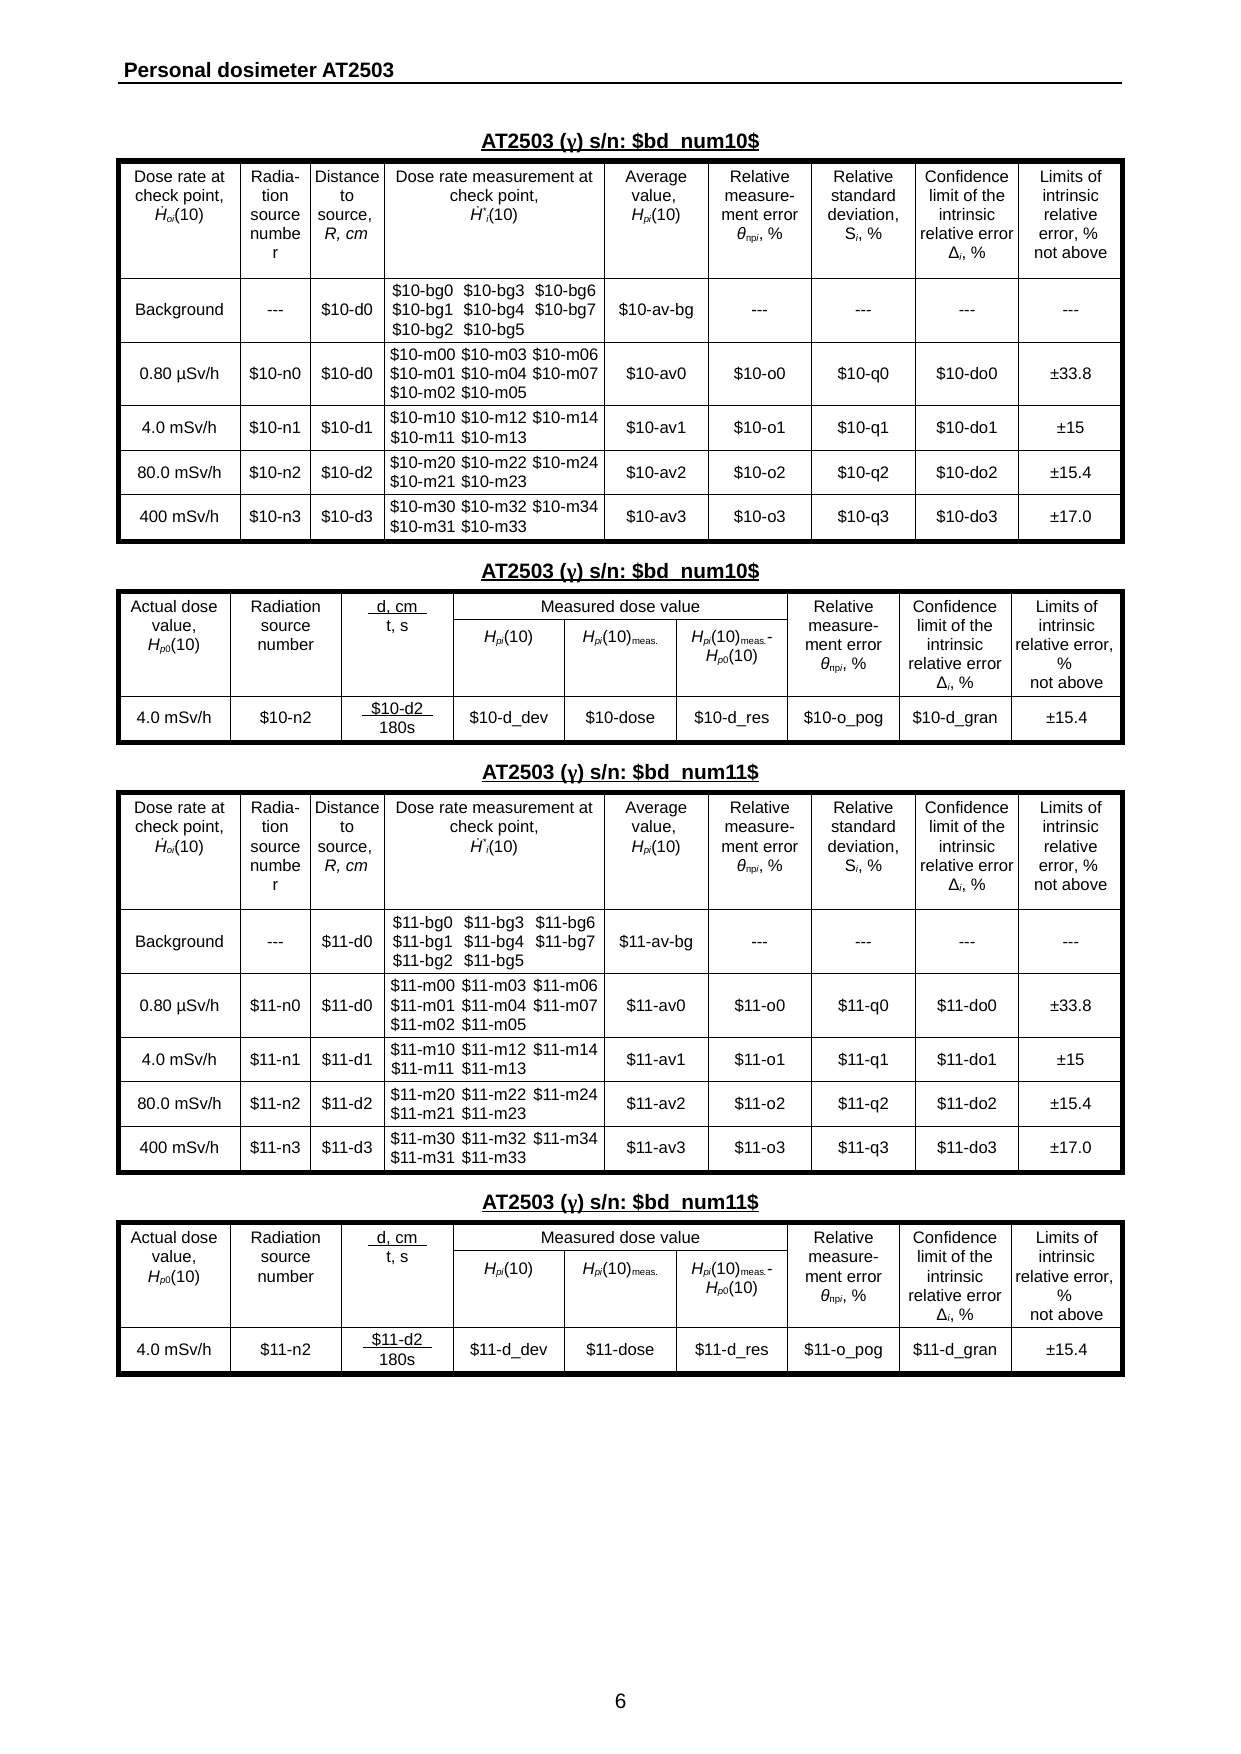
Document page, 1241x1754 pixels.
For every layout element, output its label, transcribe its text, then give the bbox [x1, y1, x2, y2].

table_cell 4.0 mSv/h [121, 406, 240, 450]
table_header AT2503 (γ) s/n: $bd_num11$ [118, 745, 1122, 790]
table_cell --- [709, 279, 811, 342]
table_cell $10-do2 [916, 451, 1018, 494]
table_cell $10-q3 [812, 495, 915, 539]
table_cell $10-av3 [605, 495, 708, 539]
table_cell $10-d2 [311, 451, 384, 494]
table_cell $11-q2 [812, 1082, 915, 1126]
table_cell $10-m30 $10-m31 $10-m32 $10-m33 $10-m34 [385, 495, 604, 539]
table_cell ±15 [1019, 406, 1120, 450]
table_cell $11-av2 [605, 1082, 708, 1126]
table_cell 400 mSv/h [121, 1127, 240, 1170]
table_cell $11-o3 [709, 1127, 811, 1170]
table_cell $11-d_gran [900, 1328, 1011, 1371]
table_cell $11-q3 [812, 1127, 915, 1170]
table_cell $11-n2 [231, 1328, 341, 1371]
table_cell Relative standard deviation, Si, % [812, 795, 915, 909]
table_cell $11-d2 180s [342, 1328, 453, 1371]
table_cell $11-o2 [709, 1082, 811, 1126]
table_cell Relative measure-ment error θпрi, % [709, 164, 811, 278]
table_cell $11-o0 [709, 974, 811, 1037]
table_cell ±33.8 [1019, 974, 1120, 1037]
table_cell $11-d3 [311, 1127, 384, 1170]
table_cell Relative measure-ment error θпрi, % [709, 795, 811, 909]
table_cell 400 mSv/h [121, 495, 240, 539]
table_cell Dose rate at check point, Ḣoi(10) [121, 795, 240, 909]
table_cell $11-d_dev [454, 1328, 564, 1371]
table_cell $10-d0 [311, 343, 384, 405]
table_cell Background [121, 279, 240, 342]
table_cell 4.0 mSv/h [121, 1328, 230, 1371]
table_cell $10-o3 [709, 495, 811, 539]
table_cell $10-o0 [709, 343, 811, 405]
table_cell $11-do1 [916, 1038, 1018, 1081]
table_cell $11-d0 [311, 974, 384, 1037]
table_cell $11-n0 [241, 974, 310, 1037]
table_cell $11-m20 $11-m21 $11-m22 $11-m23 $11-m24 [385, 1082, 604, 1126]
table_cell $11-n3 [241, 1127, 310, 1170]
table_cell 4.0 mSv/h [121, 1038, 240, 1081]
table_cell --- [709, 910, 811, 973]
table_cell $10-d3 [311, 495, 384, 539]
table_cell $10-o1 [709, 406, 811, 450]
table_cell d, cm t, s [342, 1225, 453, 1327]
table_cell Confidence limit of the intrinsic relative error Δi, % [916, 164, 1018, 278]
table_cell $10-o_pog [788, 697, 899, 740]
table_cell Hpi(10) [454, 620, 564, 696]
table_cell $11-do0 [916, 974, 1018, 1037]
table_cell --- [916, 910, 1018, 973]
table_cell $11-o_pog [788, 1328, 899, 1371]
table_cell $10-q1 [812, 406, 915, 450]
table_cell --- [916, 279, 1018, 342]
table_cell $11-n1 [241, 1038, 310, 1081]
table_cell $11-d1 [311, 1038, 384, 1081]
table_cell Radia-tion source number [241, 164, 310, 278]
table_cell Dose rate measurement at check point, Ḣ*i(10) [385, 164, 604, 278]
table_cell $10-n2 [231, 697, 341, 740]
table_cell $10-do3 [916, 495, 1018, 539]
table_cell Dose rate measurement at check point, Ḣ*i(10) [385, 795, 604, 909]
table_cell $10-av-bg [605, 279, 708, 342]
table_cell $10-d2 180s [342, 697, 453, 740]
table_cell $10-n0 [241, 343, 310, 405]
table_cell --- [241, 910, 310, 973]
table_cell $10-n2 [241, 451, 310, 494]
table_header AT2503 (γ) s/n: $bd_num11$ [118, 1175, 1122, 1220]
table_cell --- [812, 279, 915, 342]
table_cell $10-do0 [916, 343, 1018, 405]
table_cell $10-bg0 $10-bg1 $10-bg2 $10-bg3 $10-bg4 $10-bg5 $10-bg6 $10-bg7 [385, 279, 604, 342]
table_cell d, cm t, s [342, 594, 453, 696]
table_cell 4.0 mSv/h [121, 697, 230, 740]
table_cell 0.80 µSv/h [121, 343, 240, 405]
table_cell Limits of intrinsic relative error, % not above [1019, 795, 1120, 909]
table_cell $10-m10 $10-m11 $10-m12 $10-m13 $10-m14 [385, 406, 604, 450]
table_header AT2503 (γ) s/n: $bd_num10$ [118, 544, 1122, 588]
table_cell $11-n2 [241, 1082, 310, 1126]
table_cell $11-m00 $11-m01 $11-m02 $11-m03 $11-m04 $11-m05 $11-m06 $11-m07 [385, 974, 604, 1037]
table_cell $10-av2 [605, 451, 708, 494]
table_cell 0.80 µSv/h [121, 974, 240, 1037]
table_cell ±15.4 [1019, 1082, 1120, 1126]
table_cell Hpi(10) [454, 1251, 564, 1327]
table_cell $10-dose [565, 697, 676, 740]
table_cell $11-m30 $11-m31 $11-m32 $11-m33 $11-m34 [385, 1127, 604, 1170]
table_cell Distance to source, R, сm [311, 795, 384, 909]
table_cell $11-q0 [812, 974, 915, 1037]
table_cell Background [121, 910, 240, 973]
table_cell --- [241, 279, 310, 342]
table_cell ±17.0 [1019, 1127, 1120, 1170]
table_cell Confidence limit of the intrinsic relative error Δi, % [900, 1225, 1011, 1327]
table_cell Actual dose value, Hp0(10) [121, 1225, 230, 1327]
table_cell Radia-tion source number [241, 795, 310, 909]
table_cell Average value, Hpi(10) [605, 164, 708, 278]
table_cell ±15.4 [1012, 697, 1120, 740]
table_header AT2503 (γ) s/n: $bd_num10$ [118, 114, 1122, 158]
table_cell Actual dose value, Hp0(10) [121, 594, 230, 696]
table_cell $11-bg0 $11-bg1 $11-bg2 $11-bg3 $11-bg4 $11-bg5 $11-bg6 $11-bg7 [385, 910, 604, 973]
table_cell $11-av3 [605, 1127, 708, 1170]
table_cell Hpi(10)meas.-Hp0(10) [677, 620, 787, 696]
table_cell $10-n1 [241, 406, 310, 450]
table_cell --- [812, 910, 915, 973]
table_cell Distance to source, R, сm [311, 164, 384, 278]
table_cell Hpi(10)meas. [565, 1251, 676, 1327]
table_cell $10-q0 [812, 343, 915, 405]
table_cell $10-d1 [311, 406, 384, 450]
table_cell ±15.4 [1019, 451, 1120, 494]
table_cell Confidence limit of the intrinsic relative error Δi, % [916, 795, 1018, 909]
table_cell $11-m10 $11-m11 $11-m12 $11-m13 $11-m14 [385, 1038, 604, 1081]
table_cell ±33.8 [1019, 343, 1120, 405]
table_cell Relative measure-ment error θпрi, % [788, 594, 899, 696]
table_cell Relative standard deviation, Si, % [812, 164, 915, 278]
table_cell $10-m00 $10-m01 $10-m02 $10-m03 $10-m04 $10-m05 $10-m06 $10-m07 [385, 343, 604, 405]
table_cell ±15 [1019, 1038, 1120, 1081]
table_cell $10-d_res [677, 697, 787, 740]
table_cell Relative measure-ment error θпрi, % [788, 1225, 899, 1327]
table_cell 80.0 mSv/h [121, 451, 240, 494]
table_cell $11-q1 [812, 1038, 915, 1081]
table_cell $10-d_dev [454, 697, 564, 740]
table_cell $11-d0 [311, 910, 384, 973]
table_cell $11-dose [565, 1328, 676, 1371]
table_cell ±15.4 [1012, 1328, 1120, 1371]
table_cell Hpi(10)meas. [565, 620, 676, 696]
table_cell $11-av1 [605, 1038, 708, 1081]
table_cell $10-o2 [709, 451, 811, 494]
table_cell $10-av0 [605, 343, 708, 405]
table_cell $11-do2 [916, 1082, 1018, 1126]
table_cell Hpi(10)meas.-Hp0(10) [677, 1251, 787, 1327]
table_cell $10-q2 [812, 451, 915, 494]
table_cell $10-n3 [241, 495, 310, 539]
table_cell Limits of intrinsic relative error, % not above [1012, 594, 1120, 696]
table_cell $11-av-bg [605, 910, 708, 973]
table_cell Limits of intrinsic relative error, % not above [1019, 164, 1120, 278]
table_cell Measured dose value [454, 1225, 787, 1250]
table_cell $10-m20 $10-m21 $10-m22 $10-m23 $10-m24 [385, 451, 604, 494]
table_cell --- [1019, 279, 1120, 342]
table_cell Measured dose value [454, 594, 787, 619]
table_cell $10-av1 [605, 406, 708, 450]
table_cell Confidence limit of the intrinsic relative error Δi, % [900, 594, 1011, 696]
table_cell $10-d_gran [900, 697, 1011, 740]
table_cell $11-o1 [709, 1038, 811, 1081]
table_cell $11-d_res [677, 1328, 787, 1371]
table_cell $11-d2 [311, 1082, 384, 1126]
table_cell Radiation source number [231, 594, 341, 696]
table_cell Average value, Hpi(10) [605, 795, 708, 909]
table_cell Dose rate at check point, Ḣoi(10) [121, 164, 240, 278]
table_cell Limits of intrinsic relative error, % not above [1012, 1225, 1120, 1327]
table_cell $10-do1 [916, 406, 1018, 450]
table_cell $11-do3 [916, 1127, 1018, 1170]
table_cell ±17.0 [1019, 495, 1120, 539]
table_cell $11-av0 [605, 974, 708, 1037]
table_cell --- [1019, 910, 1120, 973]
table_cell $10-d0 [311, 279, 384, 342]
table_cell Radiation source number [231, 1225, 341, 1327]
table_cell 80.0 mSv/h [121, 1082, 240, 1126]
